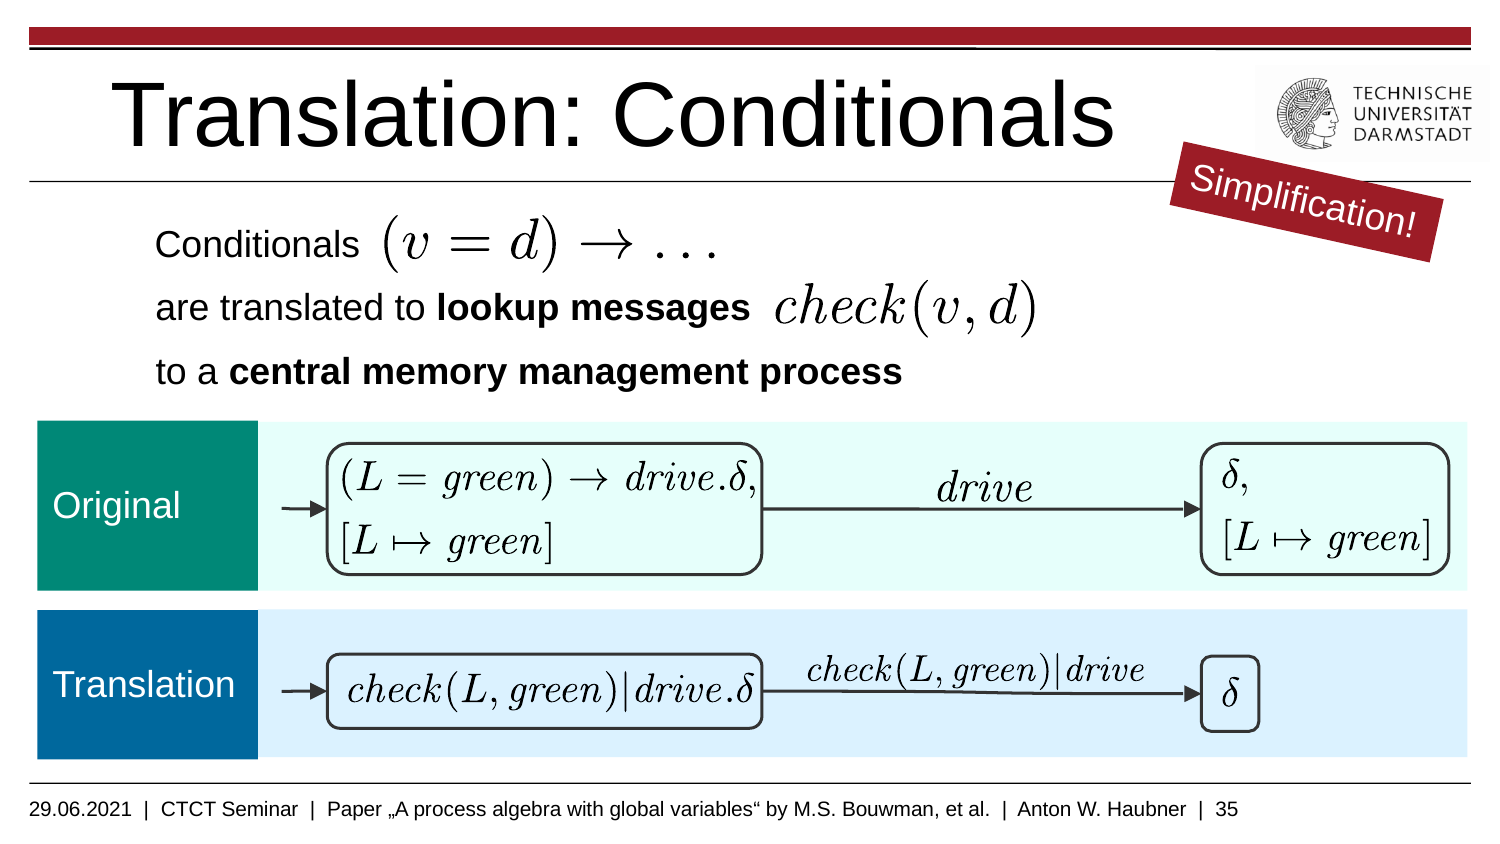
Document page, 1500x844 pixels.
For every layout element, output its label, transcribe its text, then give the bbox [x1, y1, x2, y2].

text_box Conditionals [139, 216, 376, 273]
text_box [511, 218, 539, 260]
text_box [402, 232, 429, 260]
text_box [800, 283, 827, 324]
text_box [966, 316, 974, 335]
text_box are translated to lookup messages [140, 279, 769, 342]
text_box Translation [37, 610, 258, 760]
text_box [832, 297, 853, 324]
text_box [933, 297, 959, 324]
text_box [580, 228, 633, 260]
text_box [656, 252, 664, 259]
text_box [257, 609, 1468, 758]
text_box Original [37, 420, 258, 591]
text_box [1020, 279, 1035, 338]
text_box [880, 283, 906, 324]
text_box [542, 215, 556, 273]
text_box Simplification! [1169, 141, 1444, 263]
text_box [855, 297, 877, 324]
text_box [329, 445, 760, 573]
text_box [989, 283, 1018, 324]
picture [1255, 65, 1490, 162]
text_box [708, 252, 715, 259]
title Translation: Conditionals [29, 63, 1199, 167]
text_box [914, 279, 929, 338]
text_box [384, 215, 398, 273]
text_box [1203, 445, 1447, 573]
text_box [259, 421, 1468, 591]
text_box [775, 297, 797, 324]
text_box to a central memory management process [140, 342, 919, 442]
text_box [682, 252, 689, 259]
